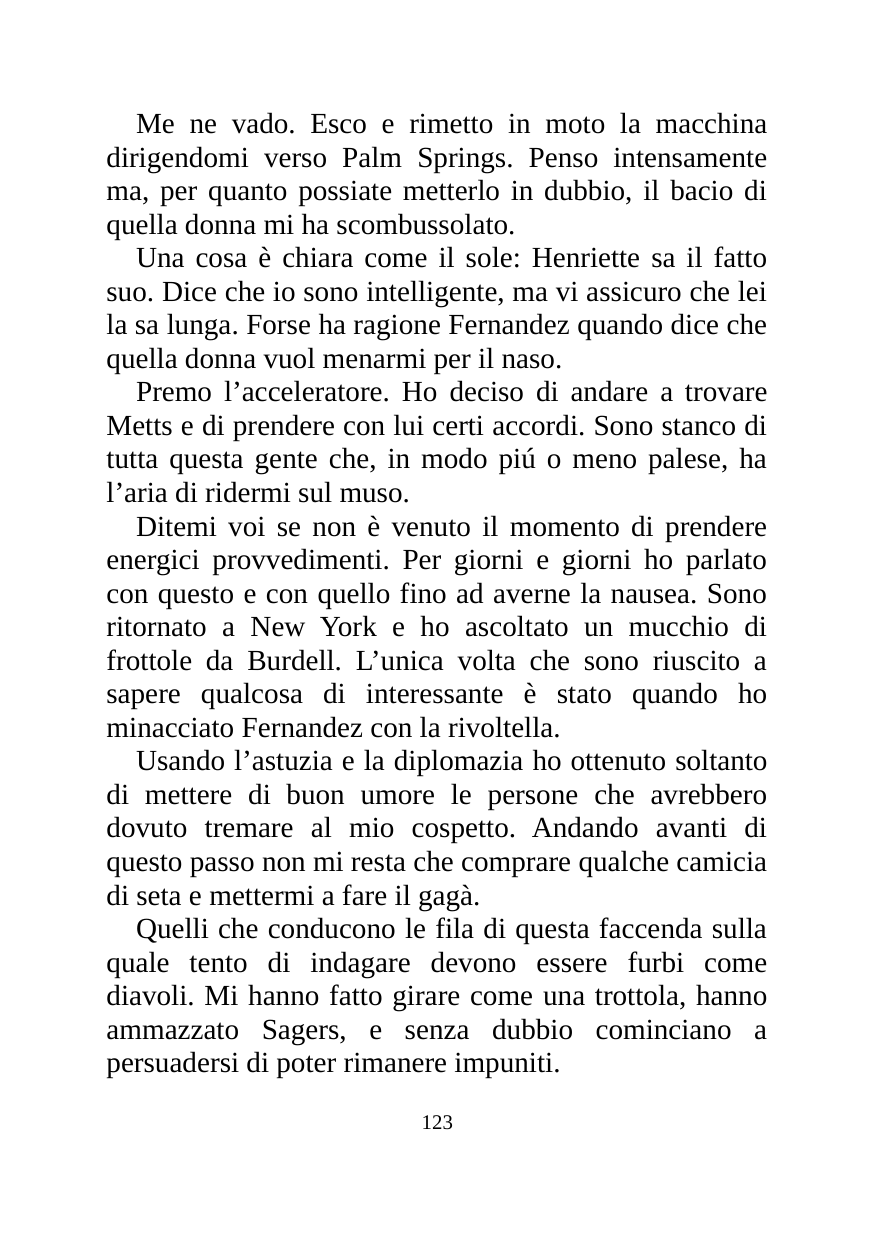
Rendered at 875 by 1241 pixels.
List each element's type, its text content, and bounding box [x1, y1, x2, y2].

text Quelli che conducono le fila di questa faccenda sulla quale tento di indagare devono essere furbi come diavoli. Mi hanno fatto girare come una trottola, hanno ammazzato Sagers, e senza dubbio cominciano a persuadersi di poter rimanere impuniti. [106, 911, 768, 1079]
text Usando l’astuzia e la diplomazia ho ottenuto soltanto di mettere di buon umore le persone che avrebbero dovuto tremare al mio cospetto. Andando avanti di questo passo non mi resta che comprare qualche camicia di seta e mettermi a fare il gagà. [106, 743, 768, 911]
text Me ne vado. Esco e rimetto in moto la macchina dirigendomi verso Palm Springs. Penso intensamente ma, per quanto possiate metterlo in dubbio, il bacio di quella donna mi ha scombussolato. [106, 106, 768, 240]
text Premo l’acceleratore. Ho deciso di andare a trovare Metts e di prendere con lui certi accordi. Sono stanco di tutta questa gente che, in modo piú o meno palese, ha l’aria di ridermi sul muso. [106, 374, 768, 509]
text Ditemi voi se non è venuto il momento di prendere energici provvedimenti. Per giorni e giorni ho parlato con questo e con quello fino ad averne la nausea. Sono ritornato a New York e ho ascoltato un mucchio di frottole da Burdell. L’unica volta che sono riuscito a sapere qualcosa di interessante è stato quando ho minacciato Fernandez con la rivoltella. [106, 509, 768, 743]
text Una cosa è chiara come il sole: Henriette sa il fatto suo. Dice che io sono intelligente, ma vi assicuro che lei la sa lunga. Forse ha ragione Fernandez quando dice che quella donna vuol menarmi per il naso. [106, 240, 768, 374]
